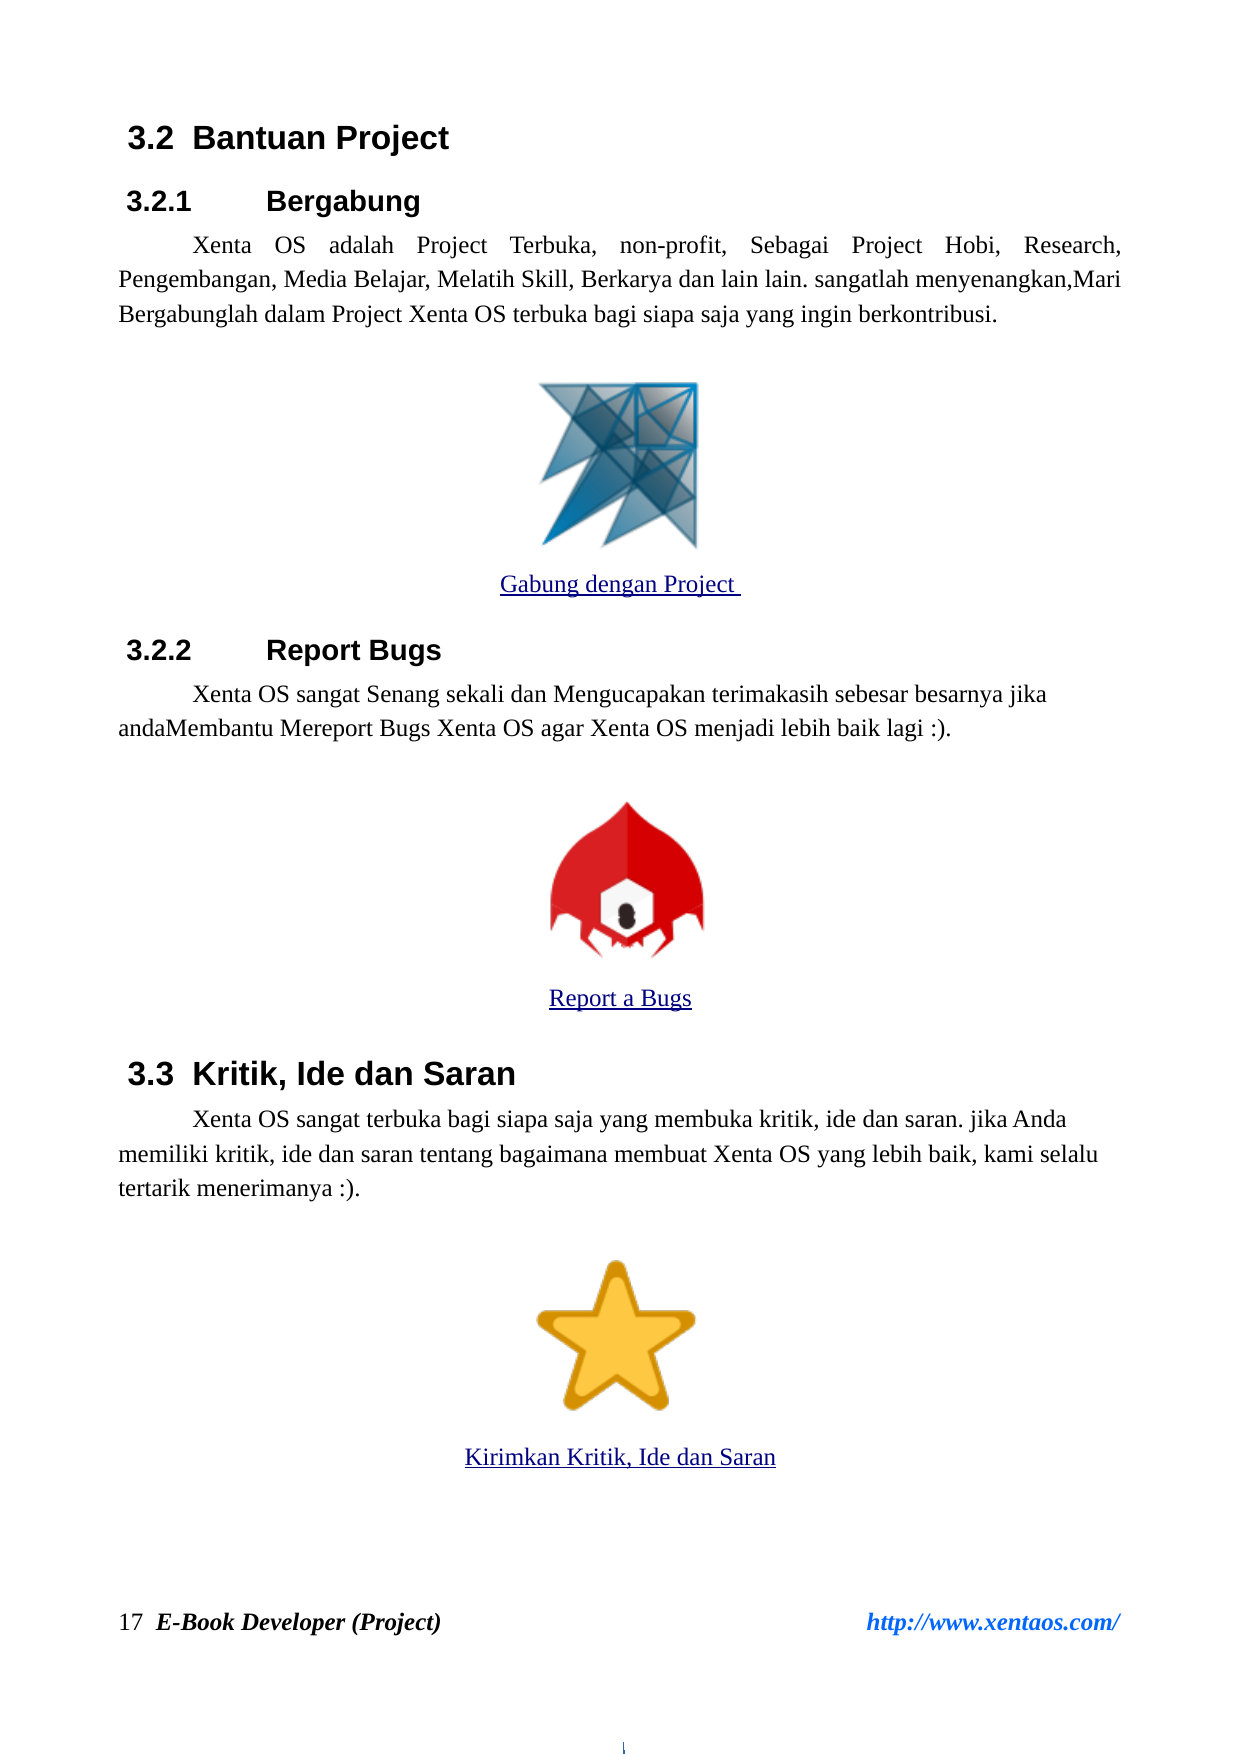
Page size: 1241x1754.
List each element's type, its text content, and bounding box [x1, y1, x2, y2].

subtitle Report Bugs [118, 633, 1122, 666]
subtitle Bantuan Project [118, 118, 1122, 157]
subtitle Kritik, Ide dan Saran [118, 1053, 1122, 1092]
picture [463, 1242, 777, 1437]
text Xenta OS adalah Project Terbuka, non-profit, Sebagai Project Hobi, Research, Pengembangan, Media Belajar, Melatih Skill, Berkarya dan lain lain. sangatlah menyenangkan,Mari Bergabunglah dalam Project Xenta OS terbuka bagi siapa saja yang ingin berkontribusi. [118, 230, 1122, 328]
picture [463, 782, 777, 978]
text Report a Bugs [118, 983, 1122, 1012]
text Xenta OS sangat Senang sekali dan Mengucapakan terimakasih sebesar besarnya jika andaMembantu Mereport Bugs Xenta OS agar Xenta OS menjadi lebih baik lagi :). [118, 679, 1122, 742]
picture [463, 368, 777, 564]
text Xenta OS sangat terbuka bagi siapa saja yang membuka kritik, ide dan saran. jika Anda memiliki kritik, ide dan saran tentang bagaimana membuat Xenta OS yang lebih baik, kami selalu tertarik menerimanya :). [118, 1104, 1122, 1202]
subtitle Bergabung [118, 184, 1122, 218]
text Gabung dengan Project [118, 569, 1122, 598]
text Kirimkan Kritik, Ide dan Saran [118, 1442, 1122, 1471]
